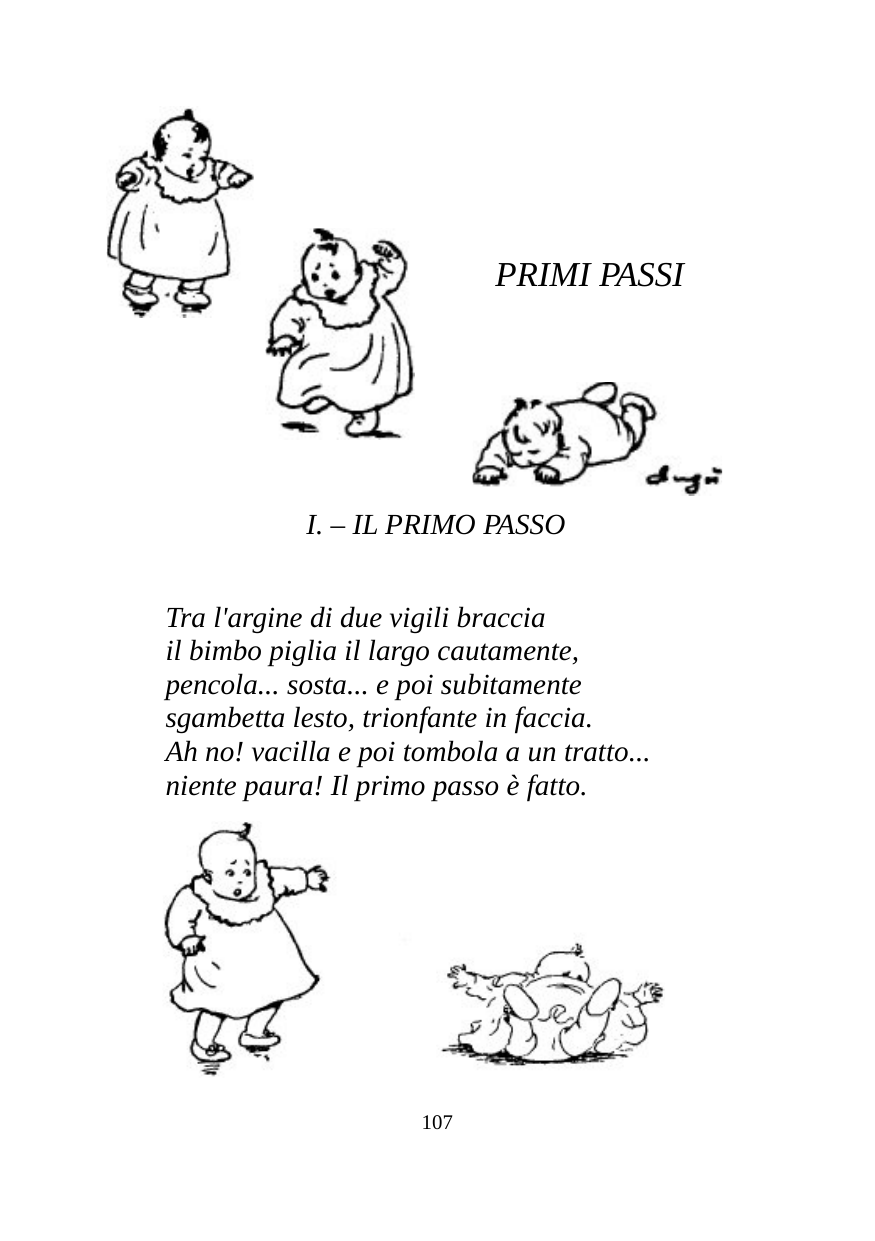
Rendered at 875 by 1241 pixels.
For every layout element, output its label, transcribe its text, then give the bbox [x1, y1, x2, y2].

subtitle [254, 254, 265, 294]
picture [265, 228, 415, 440]
picture [472, 382, 723, 496]
subtitle PRIMI PASSI [415, 254, 768, 294]
subtitle I. – IL PRIMO PASSO [106, 496, 768, 541]
picture [162, 821, 665, 1078]
picture [106, 106, 254, 318]
text Tra l'argine di due vigili braccia il bimbo piglia il largo cautamente, pencola... sosta... e poi subitamente sgambetta lesto, trionfante in faccia. Ah no! vacilla e poi tombola a un tratto... niente paura! Il primo passo è fatto. [165, 600, 768, 801]
